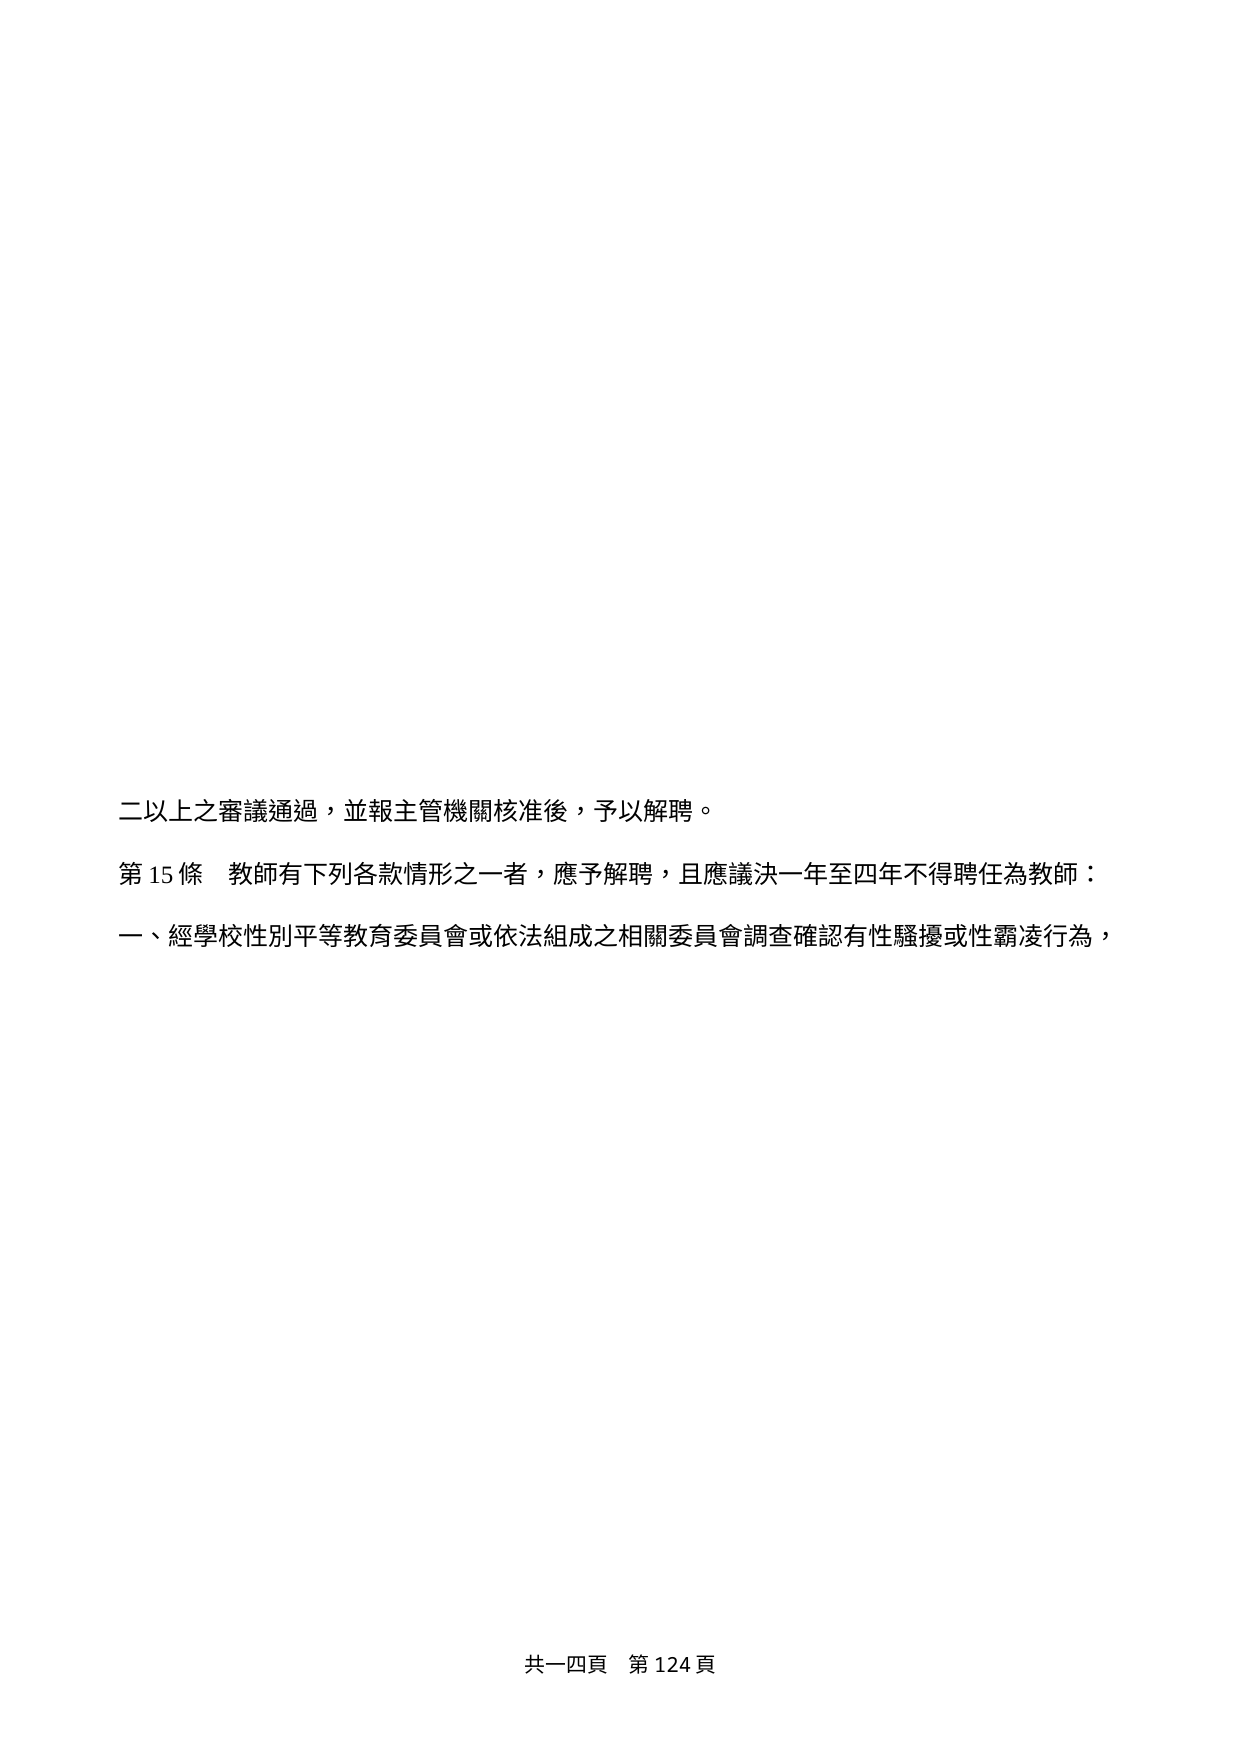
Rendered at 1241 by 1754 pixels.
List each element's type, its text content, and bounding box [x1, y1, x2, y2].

text 二以上之審議通過，並報主管機關核准後，予以解聘。 [118, 768, 1122, 831]
text 第15條 教師有下列各款情形之一者，應予解聘，且應議決一年至四年不得聘任為教師： [118, 831, 1122, 893]
text 一、經學校性別平等教育委員會或依法組成之相關委員會調查確認有性騷擾或性霸凌行為， [118, 893, 1122, 956]
